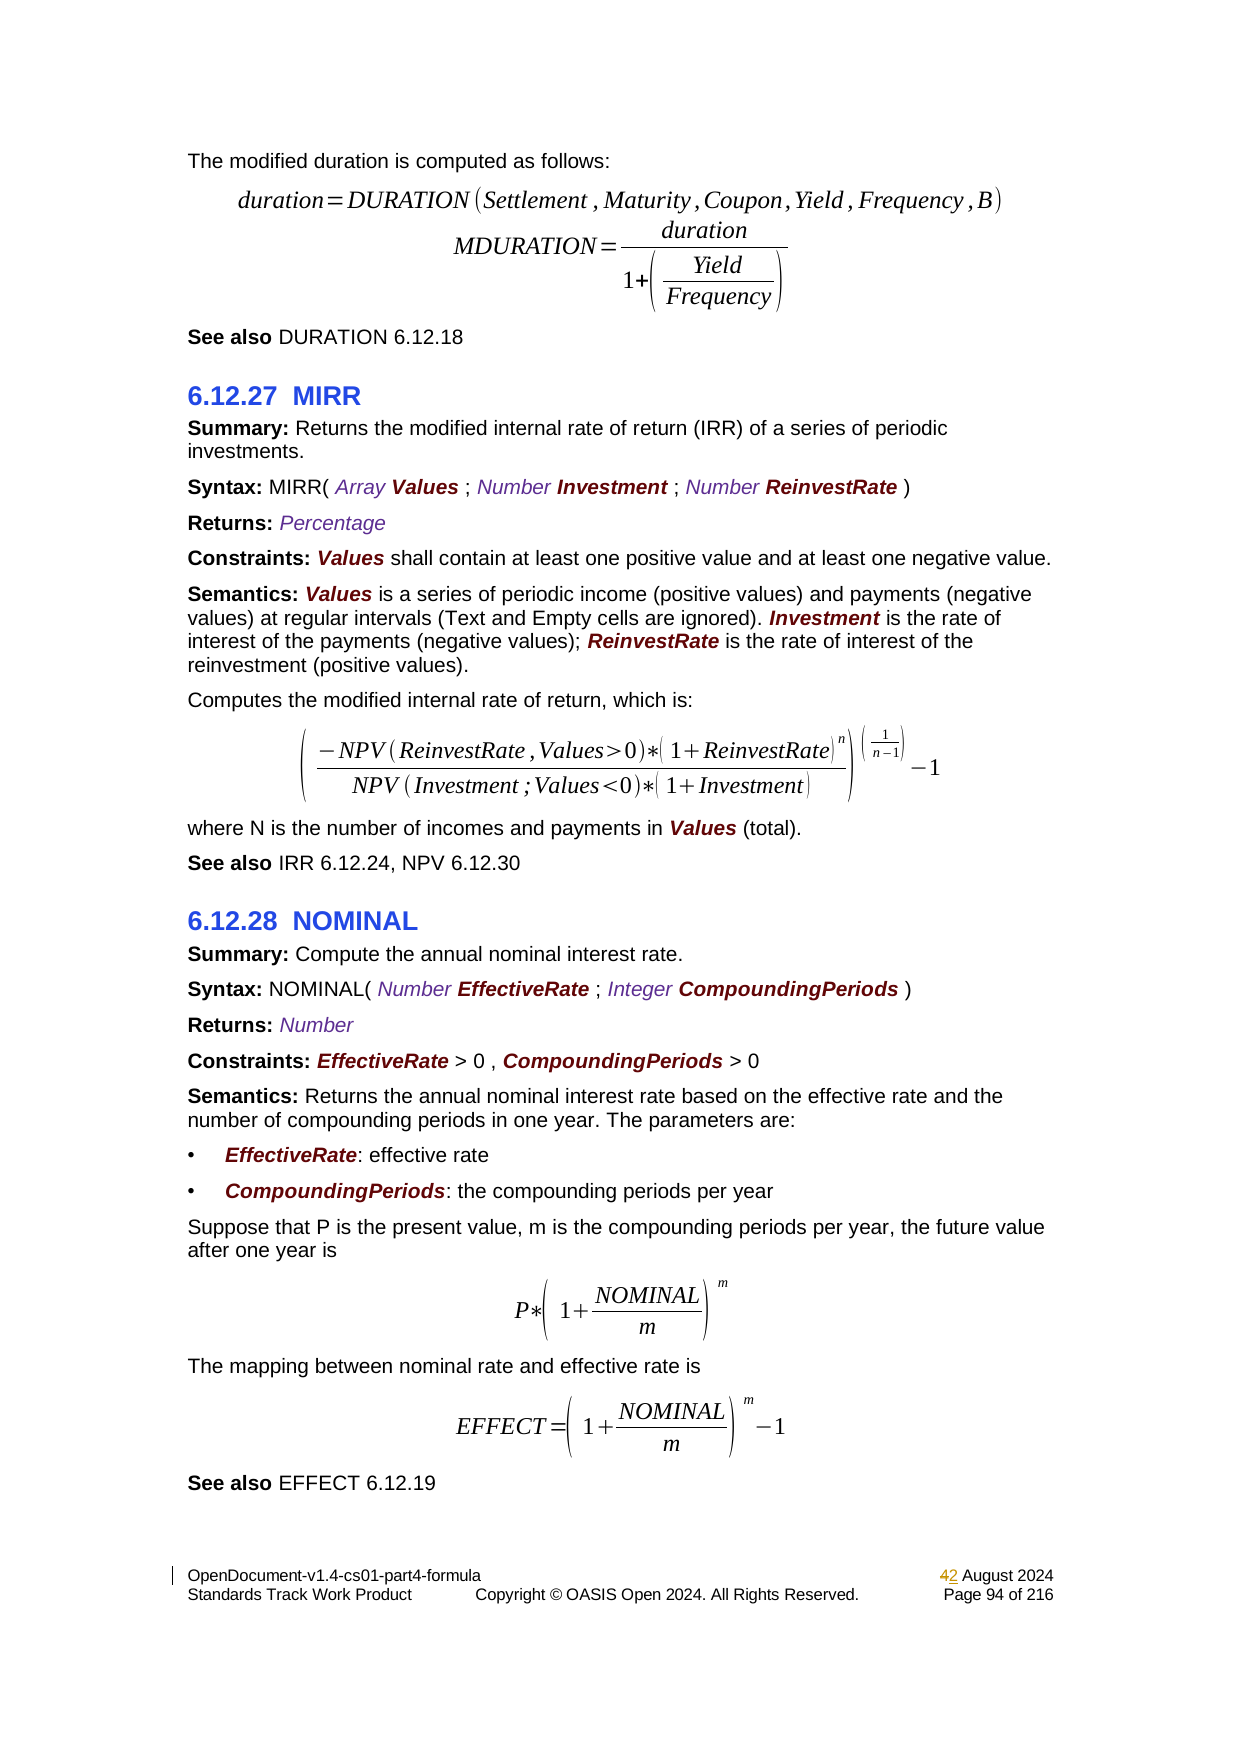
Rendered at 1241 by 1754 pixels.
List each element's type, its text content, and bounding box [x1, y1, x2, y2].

text The modified duration is computed as follows: [187, 150, 1053, 173]
subtitle MIRR [187, 380, 1053, 410]
list EffectiveRate: effective rate [187, 1144, 1053, 1167]
text where N is the number of incomes and payments in Values (total). [187, 816, 1053, 839]
text Constraints: EffectiveRate > 0 , CompoundingPeriods > 0 [187, 1049, 1053, 1073]
text Summary: Returns the modified internal rate of return (IRR) of a series of periodic investments. [187, 416, 1053, 463]
text Summary: Compute the annual nominal interest rate. [187, 942, 1053, 966]
text See also DURATION 6.12.18 [187, 326, 1053, 349]
text Returns: Percentage [187, 511, 1053, 535]
text Returns: Number [187, 1013, 1053, 1037]
list CompoundingPeriods: the compounding periods per year [187, 1179, 1053, 1203]
text Semantics: Values is a series of periodic income (positive values) and payments (negative values) at regular intervals (Text and Empty cells are ignored). Investment is the rate of interest of the payments (negative values); ReinvestRate is the rate of interest of the reinvestment (positive values). [187, 582, 1053, 677]
text Syntax: MIRR( Array Values ; Number Investment ; Number ReinvestRate ) [187, 476, 1053, 499]
text Constraints: Values shall contain at least one positive value and at least one negative value. [187, 547, 1053, 570]
text Suppose that P is the present value, m is the compounding periods per year, the future value after one year is [187, 1215, 1053, 1262]
text See also EFFECT 6.12.19 [187, 1471, 1053, 1495]
text Computes the modified internal rate of return, which is: [187, 689, 1053, 712]
text Semantics: Returns the annual nominal interest rate based on the effective rate and the number of compounding periods in one year. The parameters are: [187, 1085, 1053, 1132]
subtitle NOMINAL [187, 906, 1053, 936]
text The mapping between nominal rate and effective rate is [187, 1355, 1053, 1378]
text See also IRR 6.12.24, NPV 6.12.30 [187, 852, 1053, 875]
text Syntax: NOMINAL( Number EffectiveRate ; Integer CompoundingPeriods ) [187, 978, 1053, 1001]
